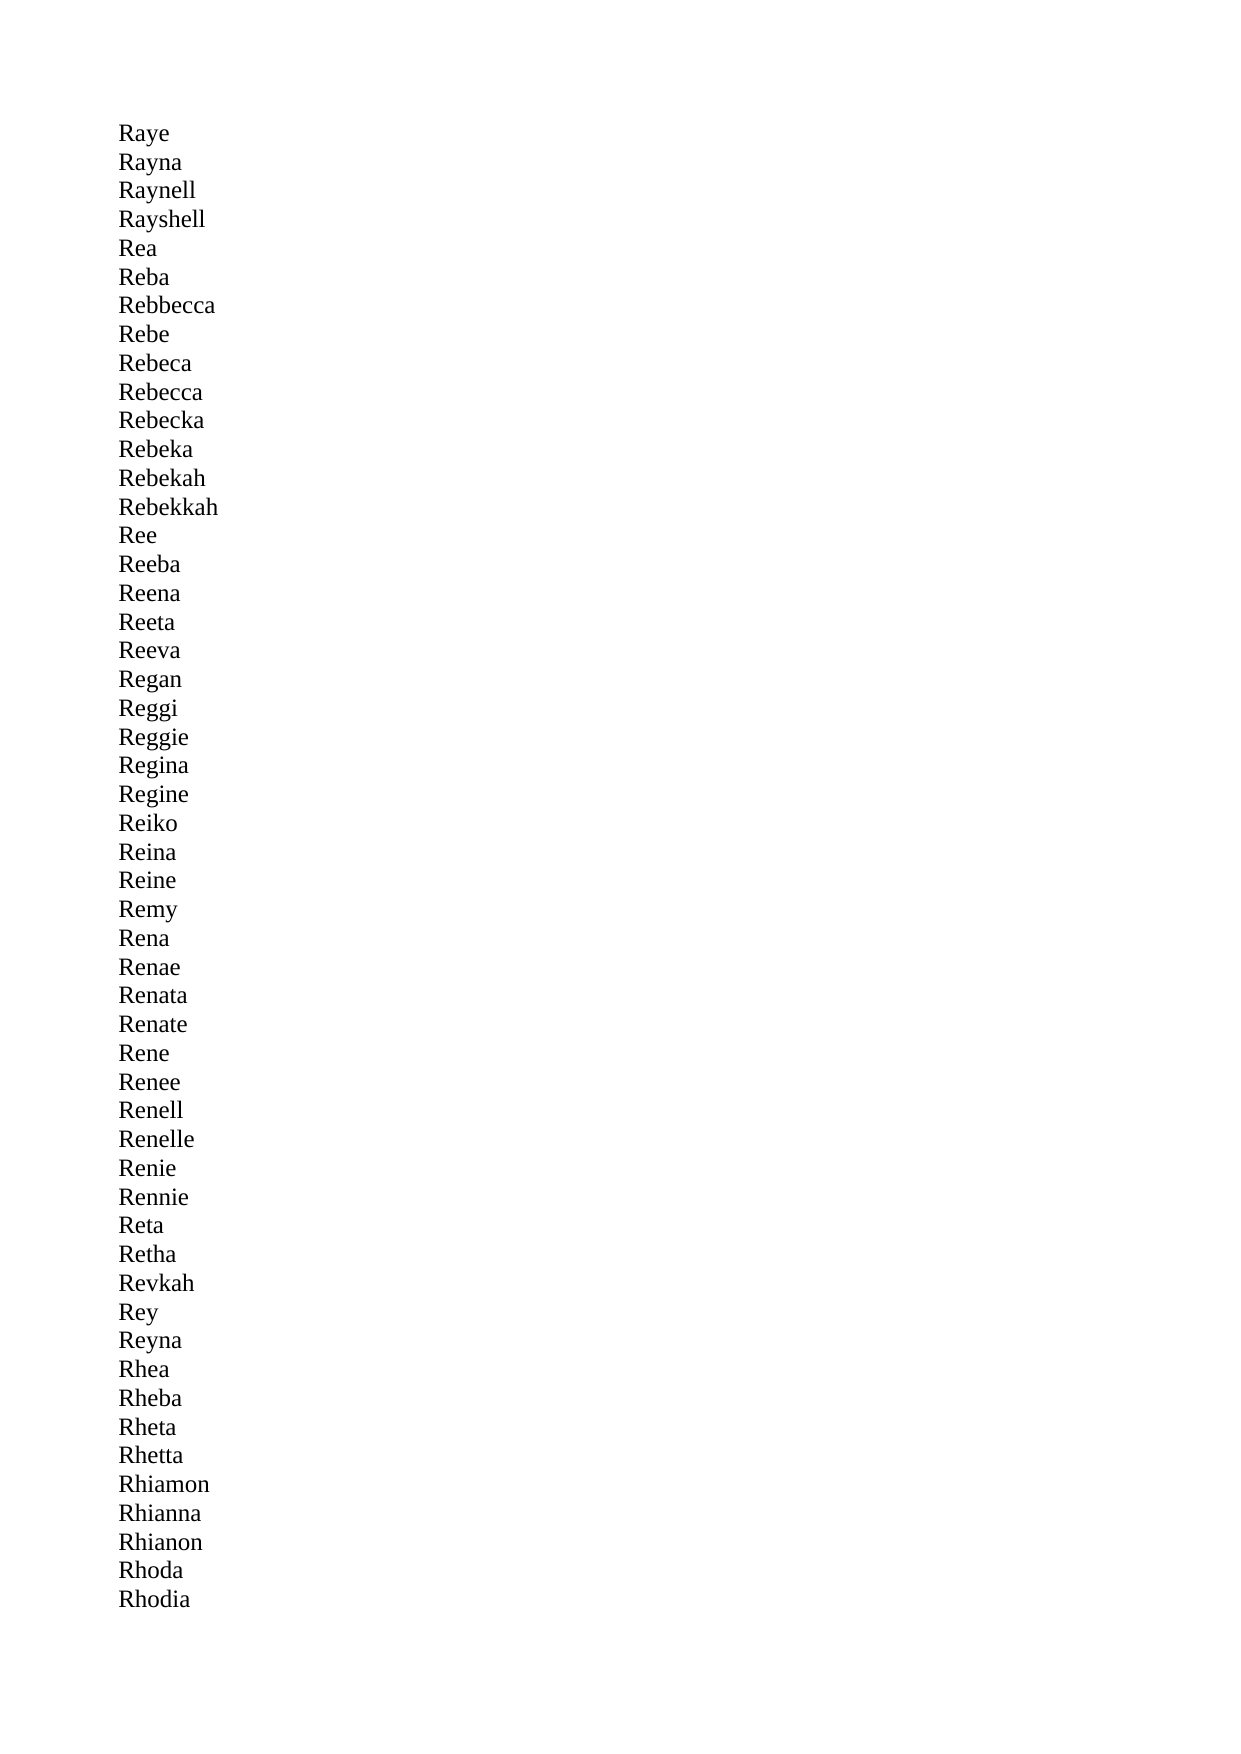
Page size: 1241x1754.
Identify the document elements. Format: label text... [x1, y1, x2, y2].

text Retha [118, 1239, 1122, 1268]
text Regan [118, 664, 1122, 693]
text Rayshell [118, 204, 1122, 233]
text Rheta [118, 1412, 1122, 1441]
text Renie [118, 1153, 1122, 1182]
text Reba [118, 262, 1122, 291]
text Rhianna [118, 1498, 1122, 1527]
text Rena [118, 923, 1122, 952]
text Rey [118, 1297, 1122, 1326]
text Reyna [118, 1326, 1122, 1354]
text Reta [118, 1211, 1122, 1239]
text Renata [118, 981, 1122, 1009]
text Ree [118, 521, 1122, 549]
text Reine [118, 866, 1122, 894]
text Rebekkah [118, 492, 1122, 521]
text Rebekah [118, 463, 1122, 492]
text Rhodia [118, 1584, 1122, 1613]
text Regine [118, 779, 1122, 808]
text Rhiamon [118, 1469, 1122, 1498]
text Reeta [118, 607, 1122, 636]
text Reena [118, 578, 1122, 607]
text Renate [118, 1009, 1122, 1038]
text Reggi [118, 693, 1122, 722]
text Rebeka [118, 434, 1122, 463]
text Regina [118, 751, 1122, 779]
text Raye [118, 118, 1122, 147]
text Reeba [118, 549, 1122, 578]
text Renae [118, 952, 1122, 981]
text Revkah [118, 1268, 1122, 1297]
text Renell [118, 1096, 1122, 1124]
text Rhoda [118, 1556, 1122, 1584]
text Rene [118, 1038, 1122, 1067]
text Rebecka [118, 406, 1122, 434]
text Rhetta [118, 1441, 1122, 1469]
text Rheba [118, 1383, 1122, 1412]
text Reiko [118, 808, 1122, 837]
text Reggie [118, 722, 1122, 751]
text Rhea [118, 1354, 1122, 1383]
text Rhianon [118, 1527, 1122, 1556]
text Rebbecca [118, 291, 1122, 319]
text Reina [118, 837, 1122, 866]
text Rayna [118, 147, 1122, 176]
text Renee [118, 1067, 1122, 1096]
text Reeva [118, 636, 1122, 664]
text Rennie [118, 1182, 1122, 1211]
text Rebe [118, 319, 1122, 348]
text Rebeca [118, 348, 1122, 377]
text Rea [118, 233, 1122, 262]
text Raynell [118, 176, 1122, 204]
text Remy [118, 894, 1122, 923]
text Renelle [118, 1124, 1122, 1153]
text Rebecca [118, 377, 1122, 406]
